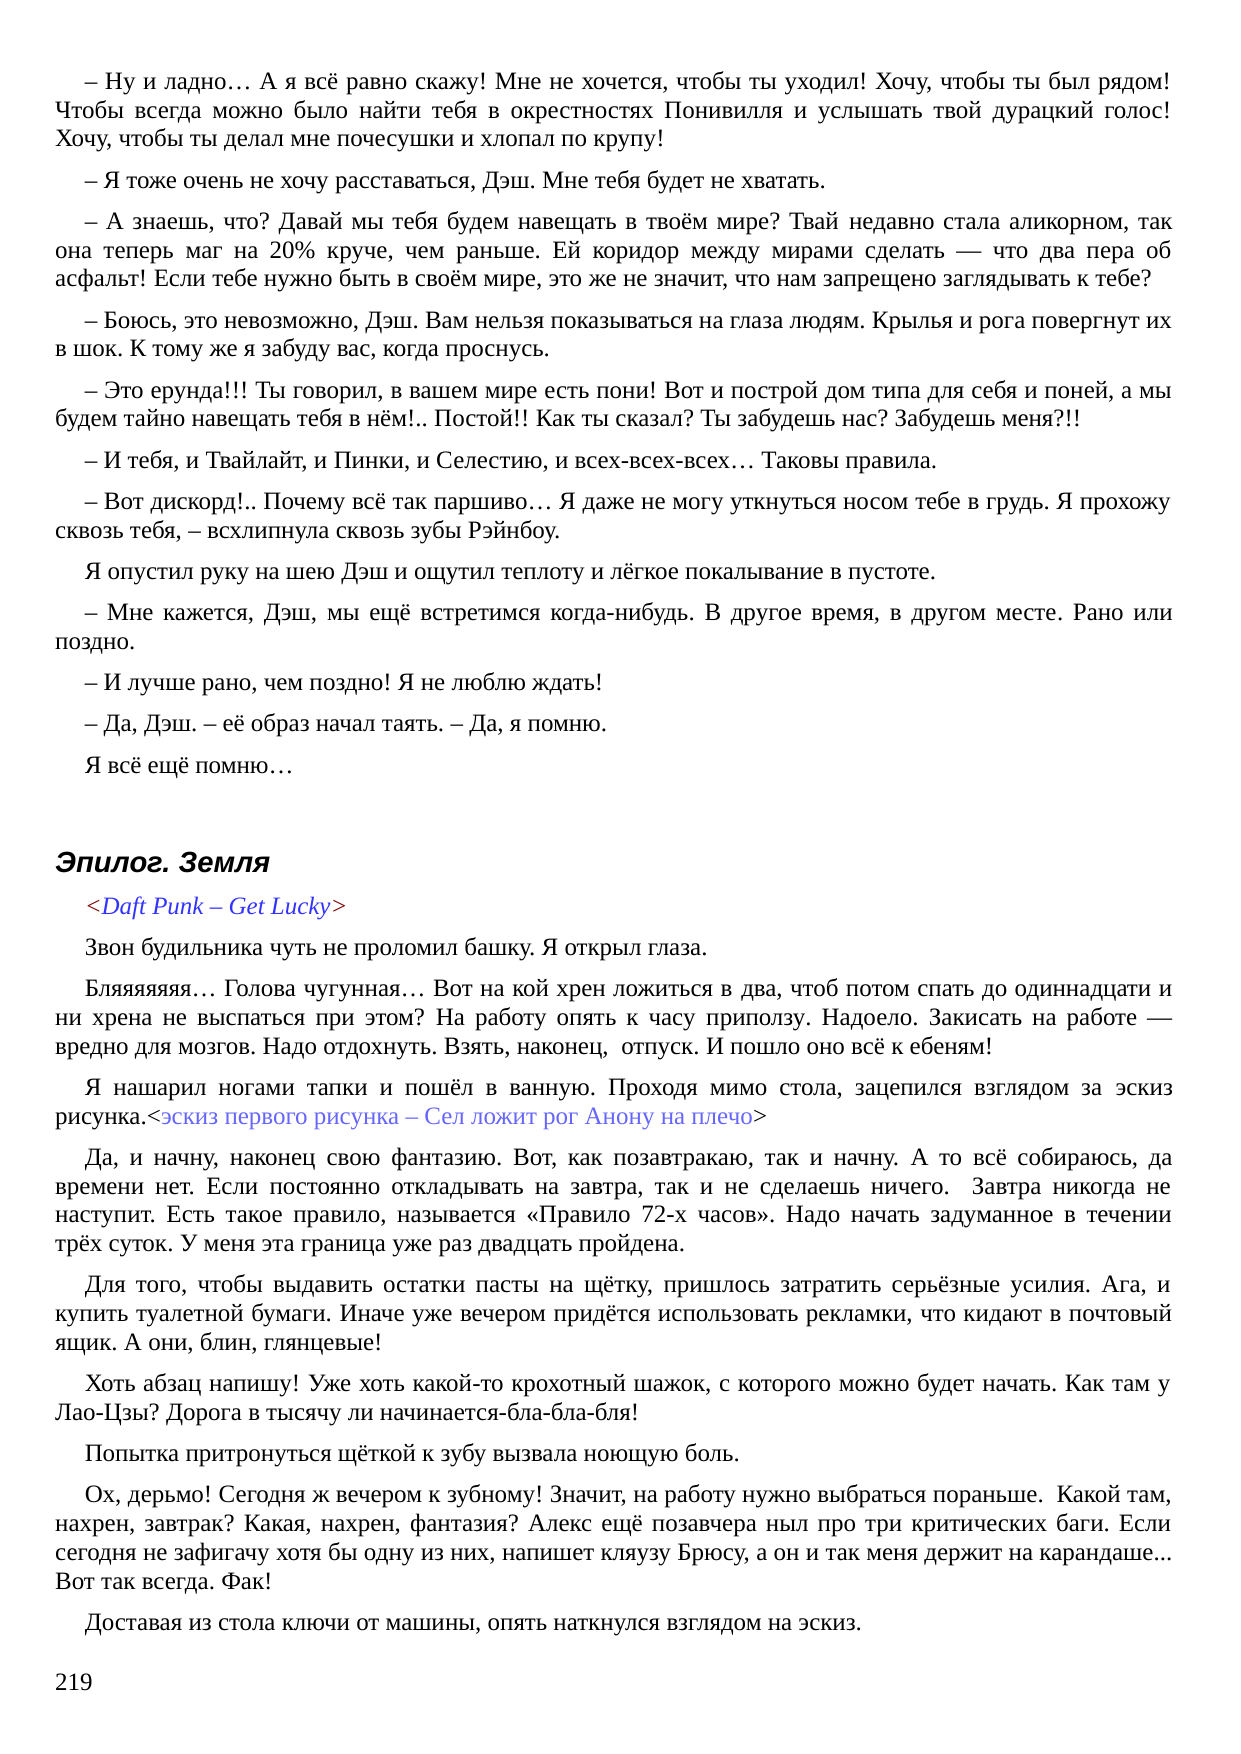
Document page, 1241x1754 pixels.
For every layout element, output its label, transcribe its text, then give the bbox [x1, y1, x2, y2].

text Для того, чтобы выдавить остатки пасты на щётку, пришлось затратить серьёзные усилия. Ага, и купить туалетной бумаги. Иначе уже вечером придётся использовать рекламки, что кидают в почтовый ящик. А они, блин, глянцевые! [55, 1269, 1173, 1356]
text – И лучше рано, чем поздно! Я не люблю ждать! [55, 667, 1173, 696]
text Хоть абзац напишу! Уже хоть какой-то крохотный шажок, с которого можно будет начать. Как там у Лао-Цзы? Дорога в тысячу ли начинается-бла-бла-бля! [55, 1368, 1173, 1426]
text <Daft Punk – Get Lucky> [55, 891, 1173, 919]
text – Вот дискорд!.. Почему всё так паршиво… Я даже не могу уткнуться носом тебе в грудь. Я прохожу сквозь тебя, – всхлипнула сквозь зубы Рэйнбоу. [55, 486, 1173, 543]
text Я нашарил ногами тапки и пошёл в ванную. Проходя мимо стола, зацепился взглядом за эскиз рисунка.<эскиз первого рисунка – Сел ложит рог Анону на плечо> [55, 1072, 1173, 1129]
text – Я тоже очень не хочу расставаться, Дэш. Мне тебя будет не хватать. [55, 165, 1173, 193]
text Да, и начну, наконец свою фантазию. Вот, как позавтракаю, так и начну. А то всё собираюсь, да времени нет. Если постоянно откладывать на завтра, так и не сделаешь ничего. Завтра никогда не наступит. Есть такое правило, называется «Правило 72-х часов». Надо начать задуманное в течении трёх суток. У меня эта граница уже раз двадцать пройдена. [55, 1142, 1173, 1257]
text Доставая из стола ключи от машины, опять наткнулся взглядом на эскиз. [55, 1607, 1173, 1636]
text – И тебя, и Твайлайт, и Пинки, и Селестию, и всех-всех-всех… Таковы правила. [55, 445, 1173, 473]
text Бляяяяяяя… Голова чугунная… Вот на кой хрен ложиться в два, чтоб потом спать до одиннадцати и ни хрена не выспаться при этом? На работу опять к часу приползу. Надоело. Закисать на работе — вредно для мозгов. Надо отдохнуть. Взять, наконец, отпуск. И пошло оно всё к ебеням! [55, 973, 1173, 1059]
subtitle Эпилог. Земля [55, 845, 1173, 878]
text – Это ерунда!!! Ты говорил, в вашем мире есть пони! Вот и построй дом типа для себя и поней, а мы будем тайно навещать тебя в нём!.. Постой!! Как ты сказал? Ты забудешь нас? Забудешь меня?!! [55, 375, 1173, 432]
text Попытка притронуться щёткой к зубу вызвала ноющую боль. [55, 1438, 1173, 1467]
text – Да, Дэш. – её образ начал таять. – Да, я помню. [55, 708, 1173, 737]
text – Мне кажется, Дэш, мы ещё встретимся когда-нибудь. В другое время, в другом месте. Рано или поздно. [55, 597, 1173, 655]
text Я всё ещё помню… [55, 750, 1173, 778]
text – Ну и ладно… А я всё равно скажу! Мне не хочется, чтобы ты уходил! Хочу, чтобы ты был рядом! Чтобы всегда можно было найти тебя в окрестностях Понивилля и услышать твой дурацкий голос! Хочу, чтобы ты делал мне почесушки и хлопал по крупу! [55, 66, 1173, 152]
text – Боюсь, это невозможно, Дэш. Вам нельзя показываться на глаза людям. Крылья и рога повергнут их в шок. К тому же я забуду вас, когда проснусь. [55, 305, 1173, 362]
text Ох, дерьмо! Сегодня ж вечером к зубному! Значит, на работу нужно выбраться пораньше. Какой там, нахрен, завтрак? Какая, нахрен, фантазия? Алекс ещё позавчера ныл про три критических баги. Если сегодня не зафигачу хотя бы одну из них, напишет кляузу Брюсу, а он и так меня держит на карандаше... Вот так всегда. Фак! [55, 1479, 1173, 1594]
text Звон будильника чуть не проломил башку. Я открыл глаза. [55, 932, 1173, 961]
text Я опустил руку на шею Дэш и ощутил теплоту и лёгкое покалывание в пустоте. [55, 556, 1173, 585]
text – А знаешь, что? Давай мы тебя будем навещать в твоём мире? Твай недавно стала аликорном, так она теперь маг на 20% круче, чем раньше. Ей коридор между мирами сделать — что два пера об асфальт! Если тебе нужно быть в своём мире, это же не значит, что нам запрещено заглядывать к тебе? [55, 206, 1173, 292]
